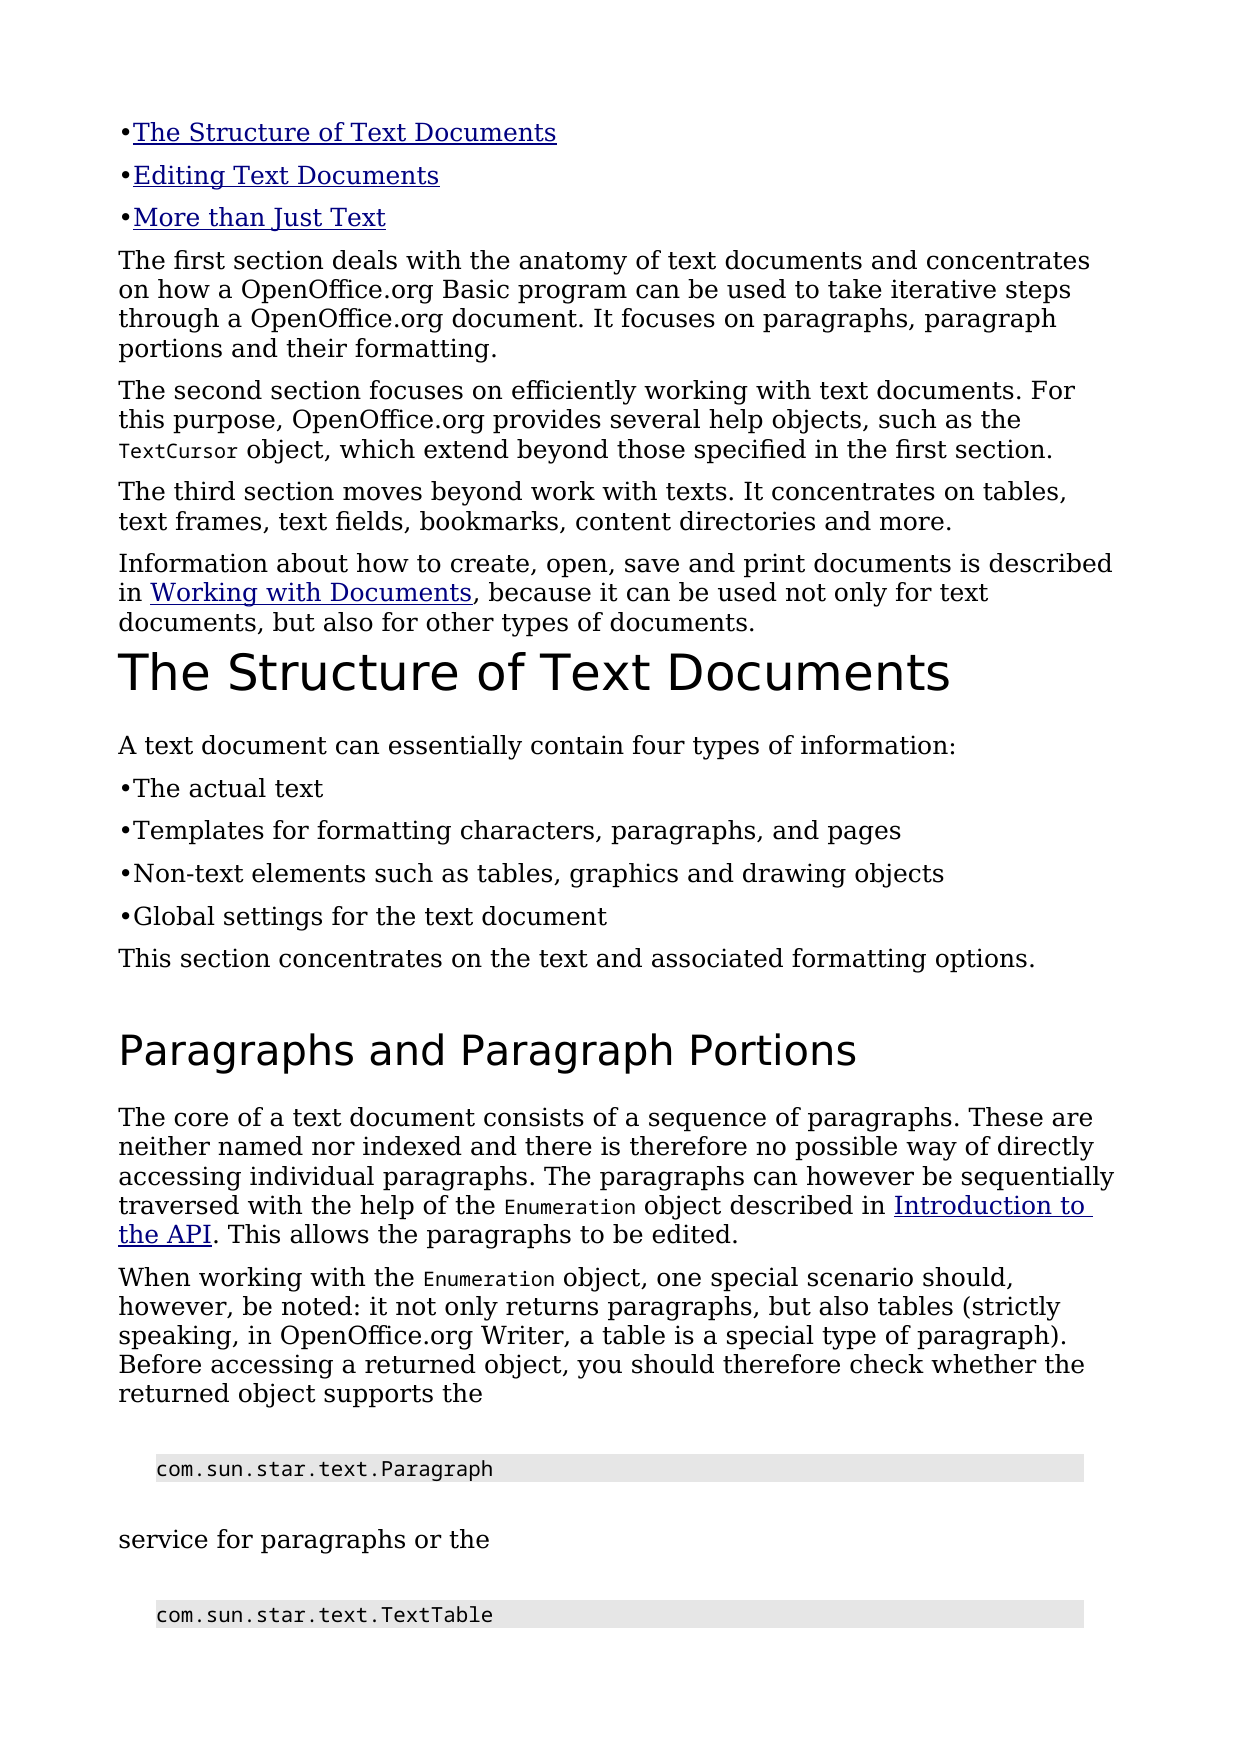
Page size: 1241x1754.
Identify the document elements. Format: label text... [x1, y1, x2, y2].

list The Structure of Text Documents [118, 118, 1122, 147]
text com.sun.star.text.TextTable [156, 1600, 1084, 1628]
text When working with the Enumeration object, one special scenario should, however, be noted: it not only returns paragraphs, but also tables (strictly speaking, in OpenOffice.org Writer, a table is a special type of paragraph). Before accessing a returned object, you should therefore check whether the returned object supports the [118, 1263, 1122, 1409]
text service for paragraphs or the [118, 1526, 1122, 1555]
list More than Just Text [118, 203, 1122, 233]
subtitle Paragraphs and Paragraph Portions [118, 1026, 1122, 1075]
list Global settings for the text document [118, 902, 1122, 931]
list Non-text elements such as tables, graphics and drawing objects [118, 859, 1122, 888]
list The actual text [118, 774, 1122, 803]
text The core of a text document consists of a sequence of paragraphs. These are neither named nor indexed and there is therefore no possible way of directly accessing individual paragraphs. The paragraphs can however be sequentially traversed with the help of the Enumeration object described in Introduction to the API. This allows the paragraphs to be edited. [118, 1103, 1122, 1249]
subtitle The Structure of Text Documents [118, 644, 1122, 703]
text com.sun.star.text.Paragraph [156, 1454, 1084, 1482]
list Templates for formatting characters, paragraphs, and pages [118, 817, 1122, 846]
text Information about how to create, open, save and print documents is described in Working with Documents, because it can be used not only for text documents, but also for other types of documents. [118, 549, 1122, 637]
text The first section deals with the anatomy of text documents and concentrates on how a OpenOffice.org Basic program can be used to take iterative steps through a OpenOffice.org document. It focuses on paragraphs, paragraph portions and their formatting. [118, 246, 1122, 363]
text A text document can essentially contain four types of information: [118, 731, 1122, 760]
text This section concentrates on the text and associated formatting options. [118, 945, 1122, 974]
text The second section focuses on efficiently working with text documents. For this purpose, OpenOffice.org provides several help objects, such as the TextCursor object, which extend beyond those specified in the first section. [118, 376, 1122, 464]
list Editing Text Documents [118, 161, 1122, 190]
text The third section moves beyond work with texts. It concentrates on tables, text frames, text fields, bookmarks, content directories and more. [118, 477, 1122, 536]
